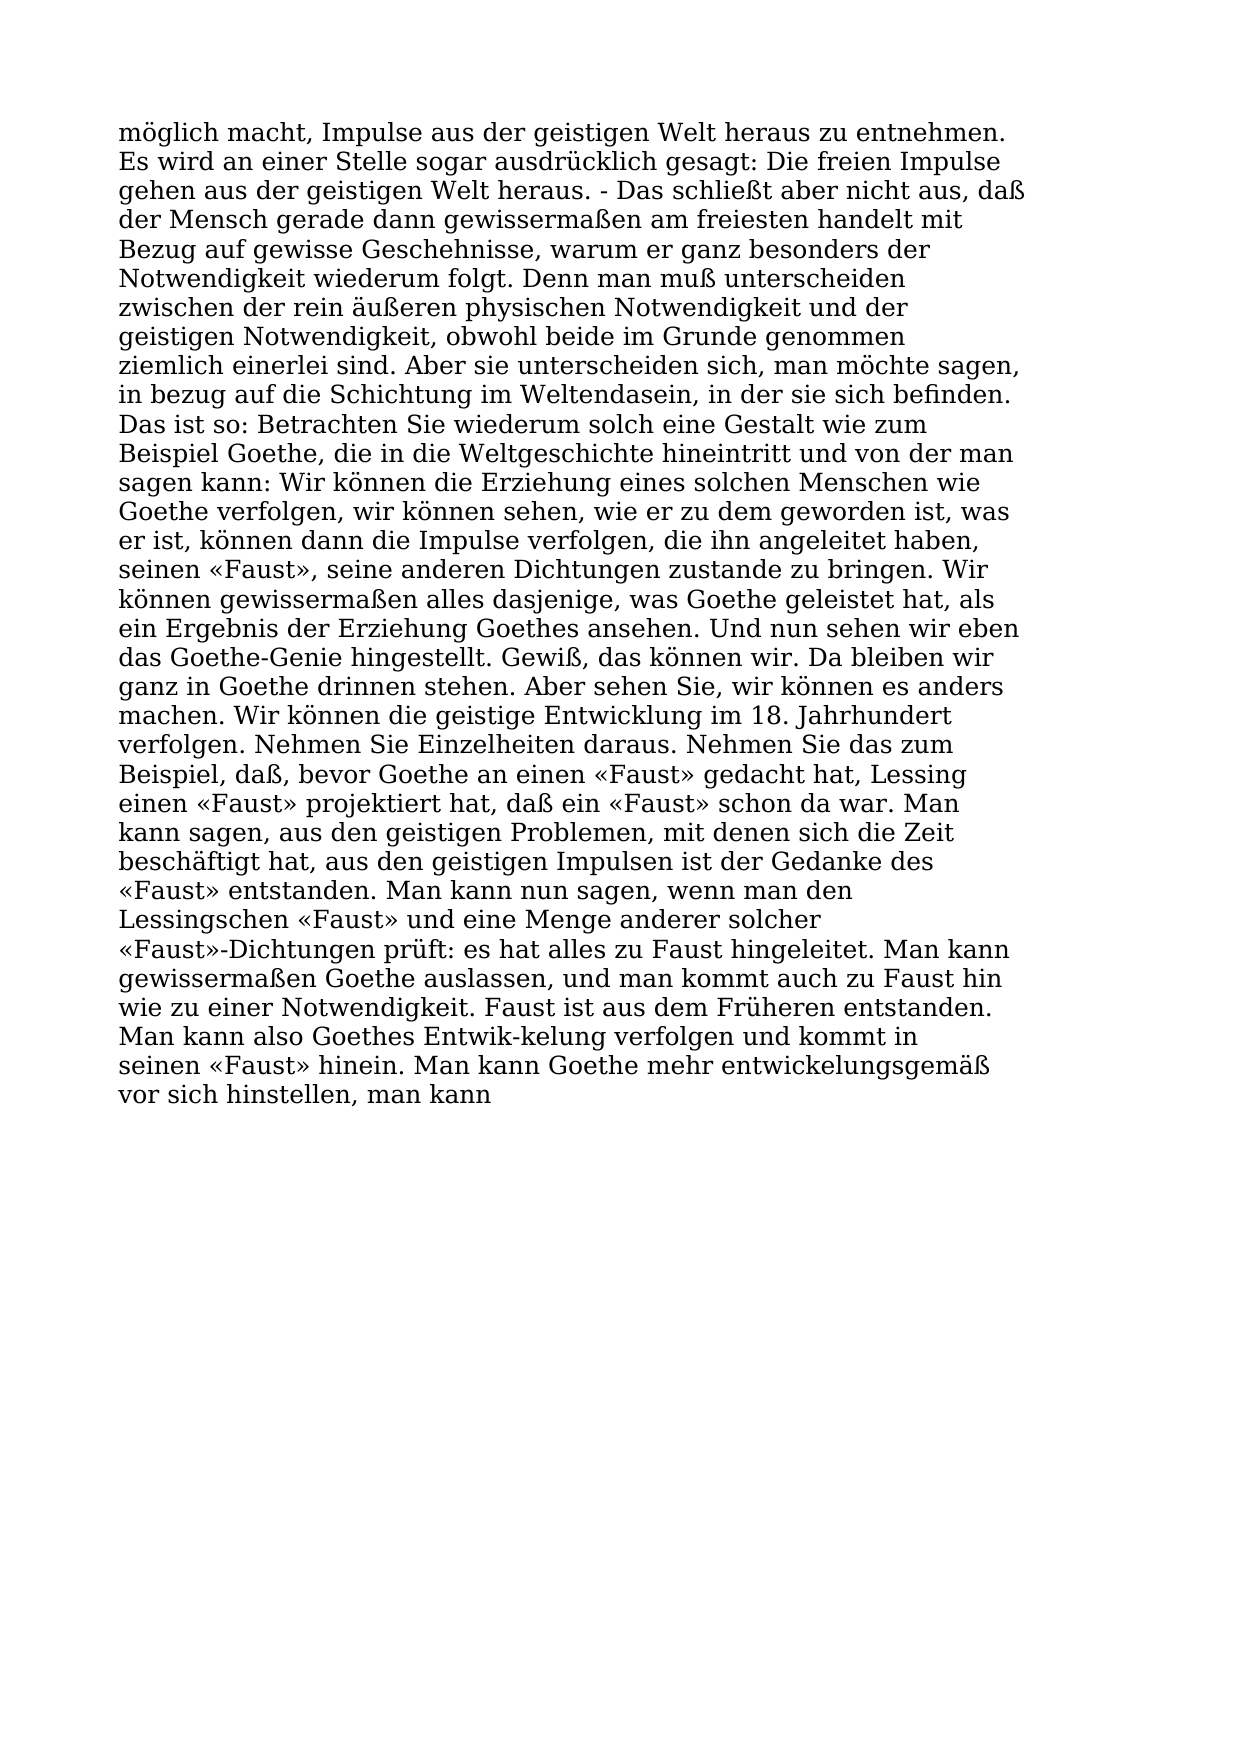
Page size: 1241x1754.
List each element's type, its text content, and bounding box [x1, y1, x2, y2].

text Goethe verfolgen, wir können sehen, wie er zu dem geworden ist, was [118, 497, 1122, 526]
text Beispiel, daß, bevor Goethe an einen «Faust» gedacht hat, Lessing [118, 760, 1122, 789]
text das Goethe-Genie hingestellt. Gewiß, das können wir. Da bleiben wir [118, 643, 1122, 672]
text Beispiel Goethe, die in die Weltgeschichte hineintritt und von der man [118, 439, 1122, 468]
text geistigen Notwendigkeit, obwohl beide im Grunde genommen [118, 322, 1122, 351]
text einen «Faust» projektiert hat, daß ein «Faust» schon da war. Man [118, 789, 1122, 818]
text ganz in Goethe drinnen stehen. Aber sehen Sie, wir können es anders [118, 672, 1122, 701]
text sagen kann: Wir können die Erziehung eines solchen Menschen wie [118, 468, 1122, 497]
text gewissermaßen Goethe auslassen, und man kommt auch zu Faust hin [118, 964, 1122, 993]
text können gewissermaßen alles dasjenige, was Goethe geleistet hat, als [118, 585, 1122, 614]
text Bezug auf gewisse Geschehnisse, warum er ganz besonders der [118, 235, 1122, 264]
text ziemlich einerlei sind. Aber sie unterscheiden sich, man möchte sagen, [118, 351, 1122, 381]
text verfolgen. Nehmen Sie Einzelheiten daraus. Nehmen Sie das zum [118, 731, 1122, 760]
text Notwendigkeit wiederum folgt. Denn man muß unterscheiden [118, 264, 1122, 293]
text Das ist so: Betrachten Sie wiederum solch eine Gestalt wie zum [118, 410, 1122, 439]
text beschäftigt hat, aus den geistigen Impulsen ist der Gedanke des [118, 847, 1122, 876]
text vor sich hinstellen, man kann [118, 1081, 1122, 1110]
text machen. Wir können die geistige Entwicklung im 18. Jahrhundert [118, 701, 1122, 731]
text in bezug auf die Schichtung im Weltendasein, in der sie sich befinden. [118, 381, 1122, 410]
text «Faust»-Dichtungen prüft: es hat alles zu Faust hingeleitet. Man kann [118, 935, 1122, 964]
text seinen «Faust», seine anderen Dichtungen zustande zu bringen. Wir [118, 556, 1122, 585]
text Es wird an einer Stelle sogar ausdrücklich gesagt: Die freien Impulse [118, 147, 1122, 176]
text möglich macht, Impulse aus der geistigen Welt heraus zu entnehmen. [118, 118, 1122, 147]
text wie zu einer Notwendigkeit. Faust ist aus dem Früheren entstanden. [118, 993, 1122, 1022]
text zwischen der rein äußeren physischen Notwendigkeit und der [118, 293, 1122, 322]
text kann sagen, aus den geistigen Problemen, mit denen sich die Zeit [118, 818, 1122, 847]
text gehen aus der geistigen Welt heraus. - Das schließt aber nicht aus, daß [118, 176, 1122, 206]
text Lessingschen «Faust» und eine Menge anderer solcher [118, 906, 1122, 935]
text der Mensch gerade dann gewissermaßen am freiesten handelt mit [118, 206, 1122, 235]
text Man kann also Goethes Entwik-kelung verfolgen und kommt in [118, 1022, 1122, 1051]
text seinen «Faust» hinein. Man kann Goethe mehr entwickelungsgemäß [118, 1051, 1122, 1081]
text er ist, können dann die Impulse verfolgen, die ihn angeleitet haben, [118, 526, 1122, 556]
text «Faust» entstanden. Man kann nun sagen, wenn man den [118, 876, 1122, 906]
text ein Ergebnis der Erziehung Goethes ansehen. Und nun sehen wir eben [118, 614, 1122, 643]
